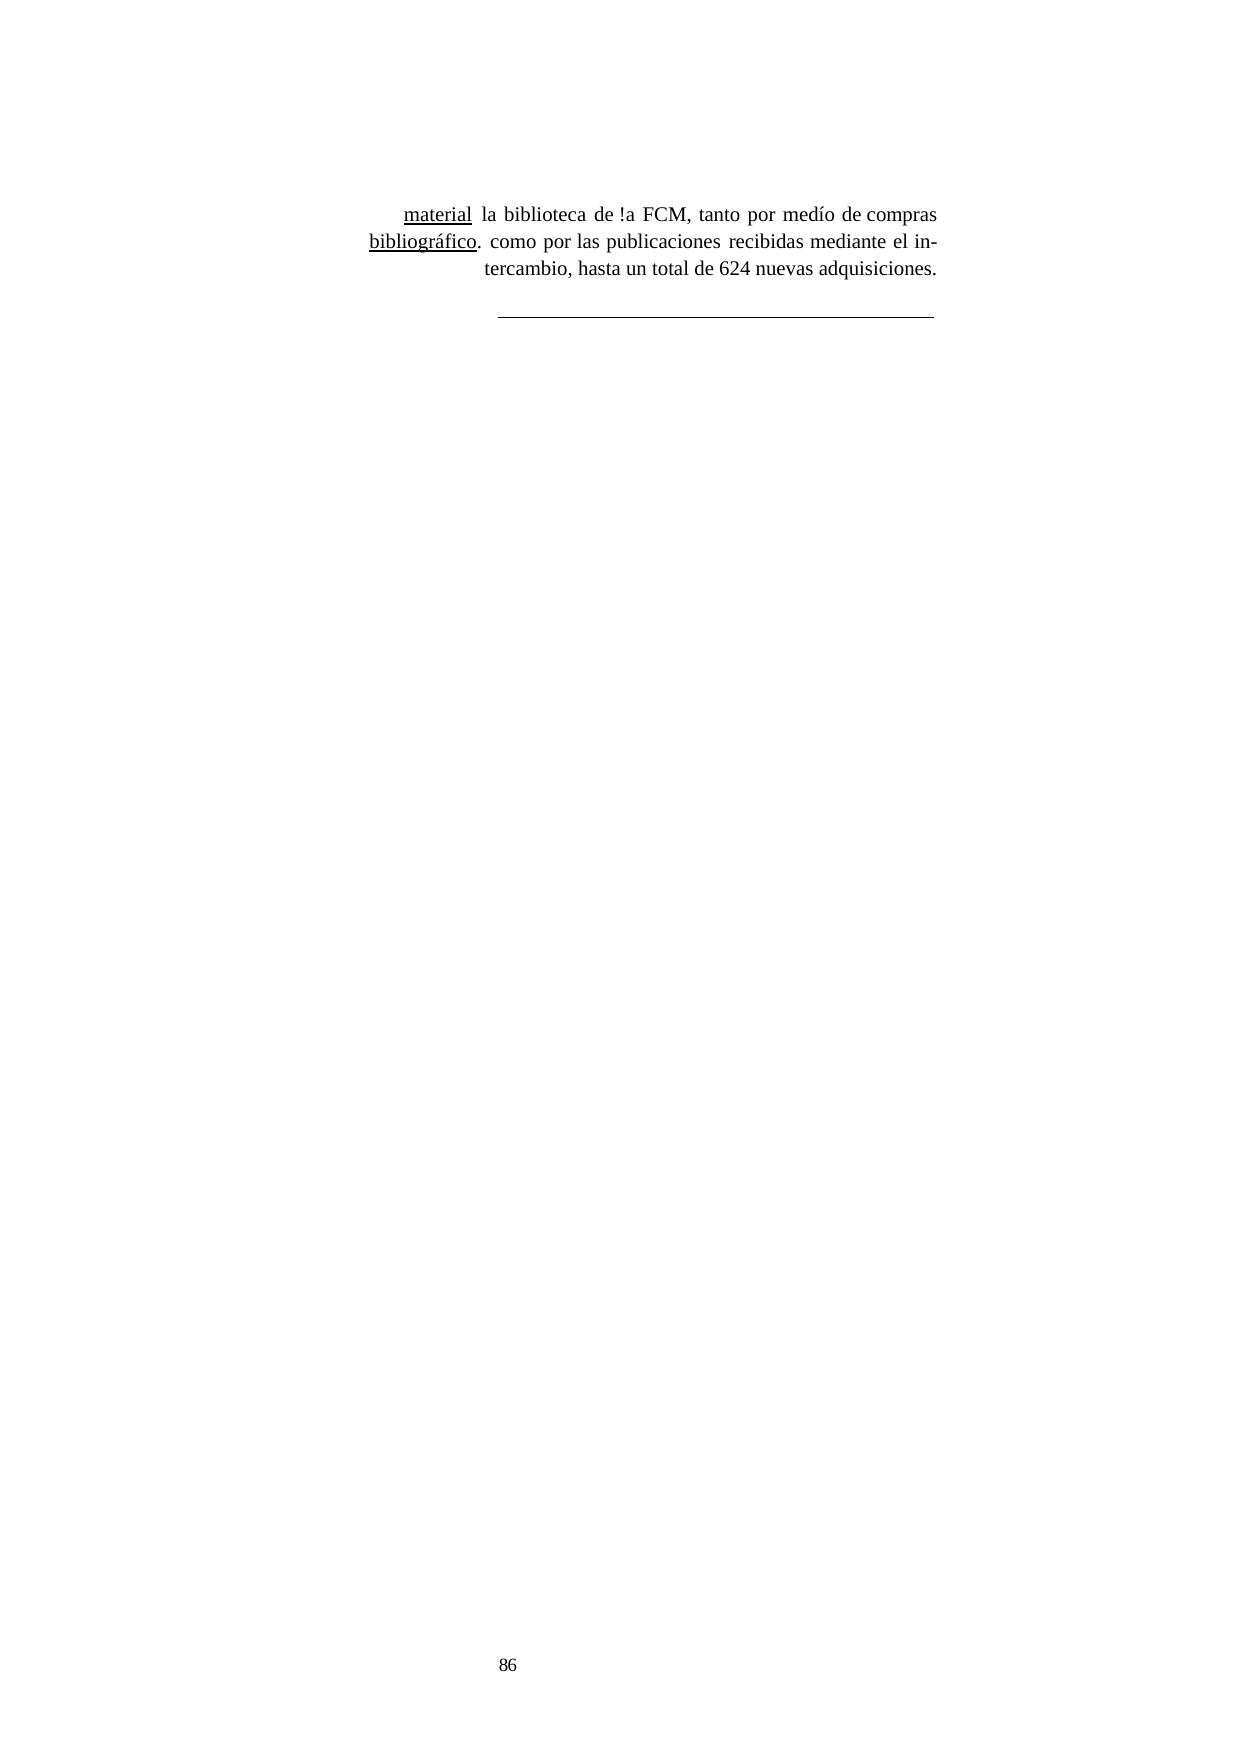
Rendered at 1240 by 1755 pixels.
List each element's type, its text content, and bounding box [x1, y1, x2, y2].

text material la biblioteca de !a FCM, tanto por medío de compras bibliográfico. como por las publicaciones recibidas mediante el in-tercambio, hasta un total de 624 nuevas adquisiciones. [364, 202, 937, 280]
